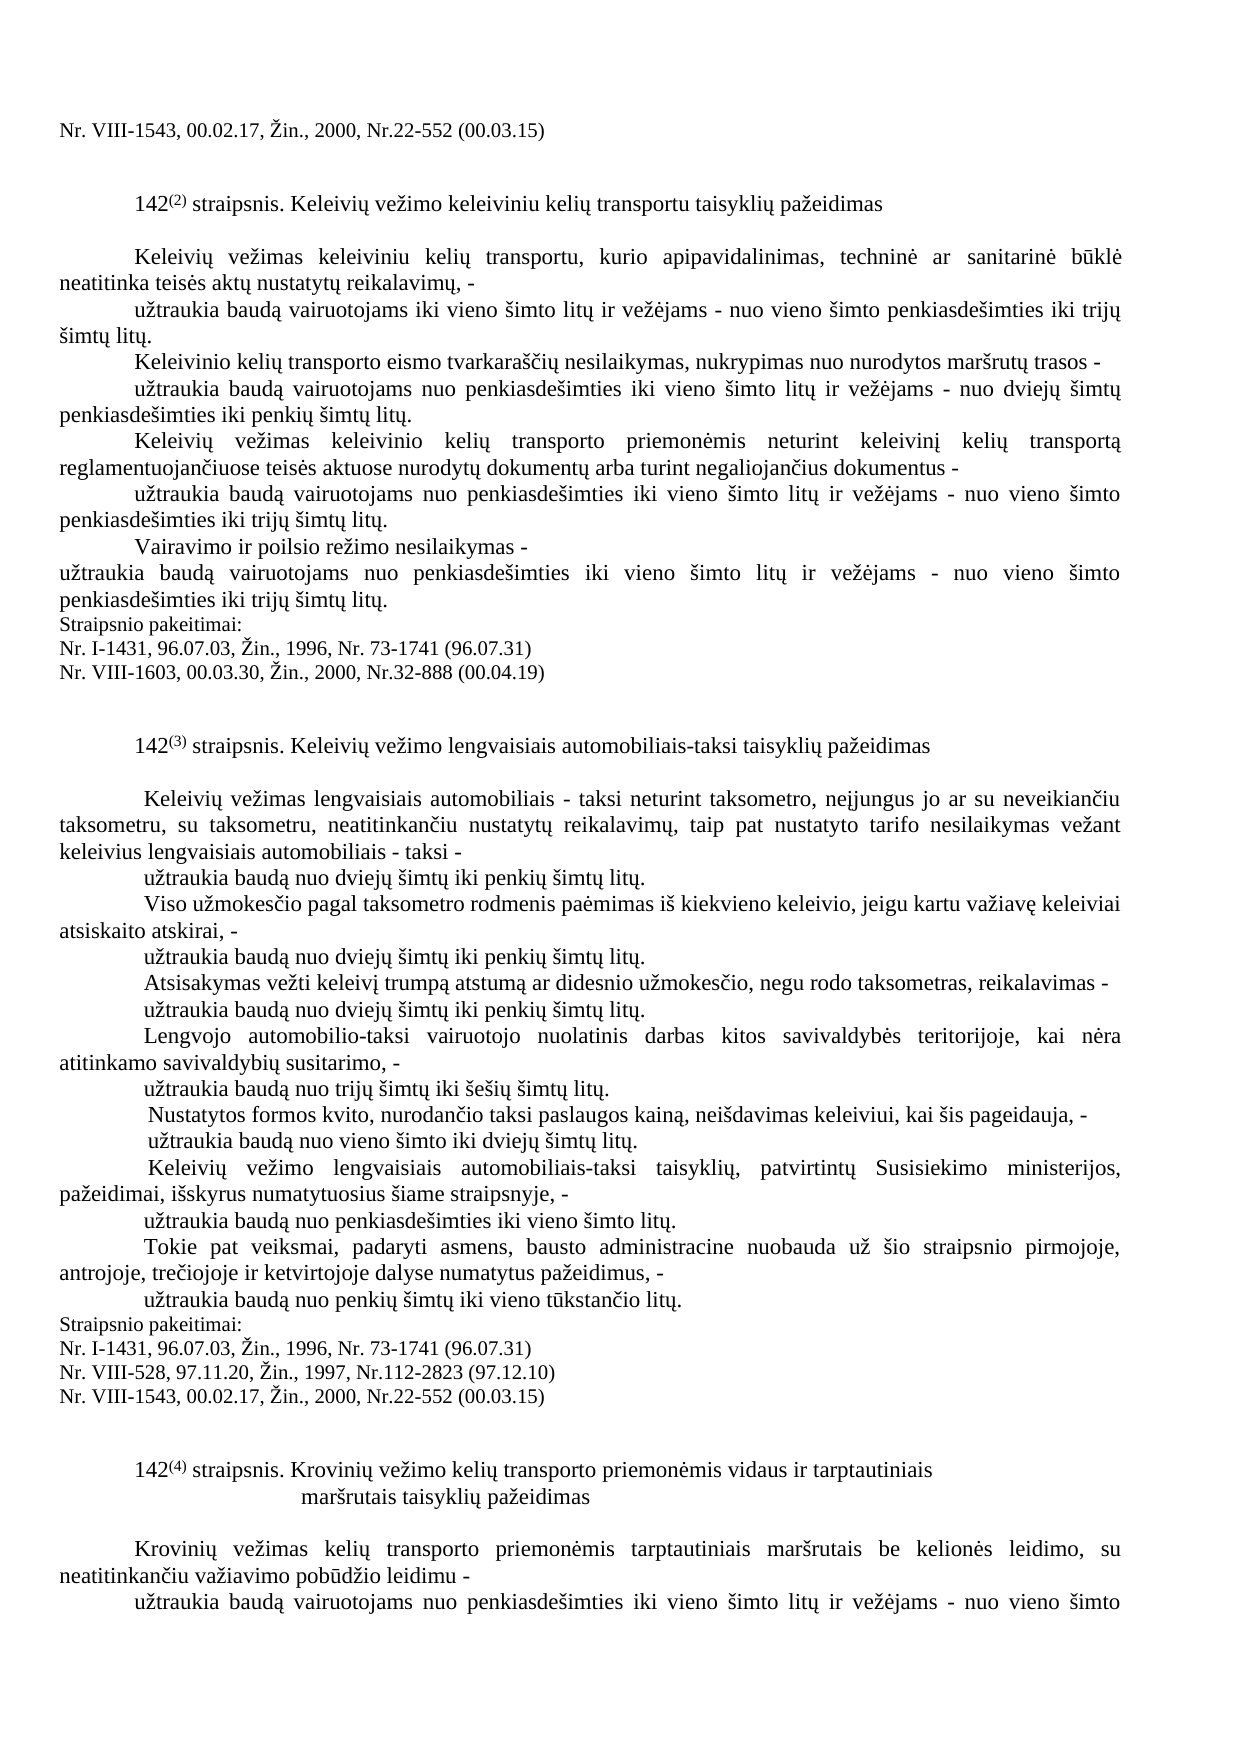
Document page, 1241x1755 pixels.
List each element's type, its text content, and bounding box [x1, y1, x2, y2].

text užtraukia baudą vairuotojams iki vieno šimto litų ir vežėjams - nuo vieno šimto penkiasdešimties iki trijų šimtų litų. [59, 296, 1122, 348]
text Nr. I-1431, 96.07.03, Žin., 1996, Nr. 73-1741 (96.07.31) [59, 636, 1122, 660]
text Keleivių vežimas keleivinio kelių transporto priemonėmis neturint keleivinį kelių transportą reglamentuojančiuose teisės aktuose nurodytų dokumentų arba turint negaliojančius dokumentus - [59, 427, 1122, 480]
text užtraukia baudą vairuotojams nuo penkiasdešimties iki vieno šimto litų ir vežėjams - nuo vieno šimto penkiasdešimties iki trijų šimtų litų. [59, 559, 1122, 612]
text maršrutais taisyklių pažeidimas [295, 1483, 1122, 1509]
text Straipsnio pakeitimai: [59, 612, 1122, 636]
text 142(2) straipsnis. Keleivių vežimo keleiviniu kelių transportu taisyklių pažeidimas [134, 190, 1122, 217]
text užtraukia baudą vairuotojams nuo penkiasdešimties iki vieno šimto litų ir vežėjams - nuo dviejų šimtų penkiasdešimties iki penkių šimtų litų. [59, 375, 1122, 427]
text 142(3) straipsnis. Keleivių vežimo lengvaisiais automobiliais-taksi taisyklių pažeidimas [134, 732, 1122, 759]
text Nr. VIII-1543, 00.02.17, Žin., 2000, Nr.22-552 (00.03.15) [59, 118, 1122, 142]
text Viso užmokesčio pagal taksometro rodmenis paėmimas iš kiekvieno keleivio, jeigu kartu važiavę keleiviai atsiskaito atskirai, - [59, 890, 1122, 943]
text Keleivių vežimo lengvaisiais automobiliais-taksi taisyklių, patvirtintų Susisiekimo ministerijos, pažeidimai, išskyrus numatytuosius šiame straipsnyje, - [59, 1154, 1122, 1207]
text užtraukia baudą nuo dviejų šimtų iki penkių šimtų litų. [59, 943, 1122, 969]
text Lengvojo automobilio-taksi vairuotojo nuolatinis darbas kitos savivaldybės teritorijoje, kai nėra atitinkamo savivaldybių susitarimo, - [59, 1022, 1122, 1075]
text Tokie pat veiksmai, padaryti asmens, bausto administracine nuobauda už šio straipsnio pirmojoje, antrojoje, trečiojoje ir ketvirtojoje dalyse numatytus pažeidimus, - [59, 1233, 1122, 1286]
text Krovinių vežimas kelių transporto priemonėmis tarptautiniais maršrutais be kelionės leidimo, su neatitinkančiu važiavimo pobūdžio leidimu - [59, 1536, 1122, 1588]
text užtraukia baudą nuo vieno šimto iki dviejų šimtų litų. [59, 1128, 1122, 1154]
text užtraukia baudą vairuotojams nuo penkiasdešimties iki vieno šimto litų ir vežėjams - nuo vieno šimto [59, 1588, 1122, 1614]
text 142(4) straipsnis. Krovinių vežimo kelių transporto priemonėmis vidaus ir tarptautiniais [134, 1456, 1122, 1483]
text Nr. I-1431, 96.07.03, Žin., 1996, Nr. 73-1741 (96.07.31) [59, 1336, 1122, 1360]
text užtraukia baudą vairuotojams nuo penkiasdešimties iki vieno šimto litų ir vežėjams - nuo vieno šimto penkiasdešimties iki trijų šimtų litų. [59, 480, 1122, 533]
text Nr. VIII-528, 97.11.20, Žin., 1997, Nr.112-2823 (97.12.10) [59, 1360, 1122, 1384]
text užtraukia baudą nuo penkių šimtų iki vieno tūkstančio litų. [59, 1286, 1122, 1312]
text užtraukia baudą nuo dviejų šimtų iki penkių šimtų litų. [59, 996, 1122, 1022]
text Straipsnio pakeitimai: [59, 1312, 1122, 1336]
text Vairavimo ir poilsio režimo nesilaikymas - [59, 533, 1122, 559]
text Nr. VIII-1543, 00.02.17, Žin., 2000, Nr.22-552 (00.03.15) [59, 1384, 1122, 1408]
text užtraukia baudą nuo penkiasdešimties iki vieno šimto litų. [59, 1207, 1122, 1233]
text Keleivių vežimas lengvaisiais automobiliais - taksi neturint taksometro, neįjungus jo ar su neveikiančiu taksometru, su taksometru, neatitinkančiu nustatytų reikalavimų, taip pat nustatyto tarifo nesilaikymas vežant keleivius lengvaisiais automobiliais - taksi - [59, 785, 1122, 864]
text Atsisakymas vežti keleivį trumpą atstumą ar didesnio užmokesčio, negu rodo taksometras, reikalavimas - [59, 969, 1122, 996]
text Nustatytos formos kvito, nurodančio taksi paslaugos kainą, neišdavimas keleiviui, kai šis pageidauja, - [59, 1101, 1122, 1128]
text Keleivinio kelių transporto eismo tvarkaraščių nesilaikymas, nukrypimas nuo nurodytos maršrutų trasos - [59, 348, 1122, 375]
text užtraukia baudą nuo trijų šimtų iki šešių šimtų litų. [59, 1075, 1122, 1101]
text užtraukia baudą nuo dviejų šimtų iki penkių šimtų litų. [59, 864, 1122, 890]
text Keleivių vežimas keleiviniu kelių transportu, kurio apipavidalinimas, techninė ar sanitarinė būklė neatitinka teisės aktų nustatytų reikalavimų, - [59, 243, 1122, 296]
text Nr. VIII-1603, 00.03.30, Žin., 2000, Nr.32-888 (00.04.19) [59, 660, 1122, 684]
